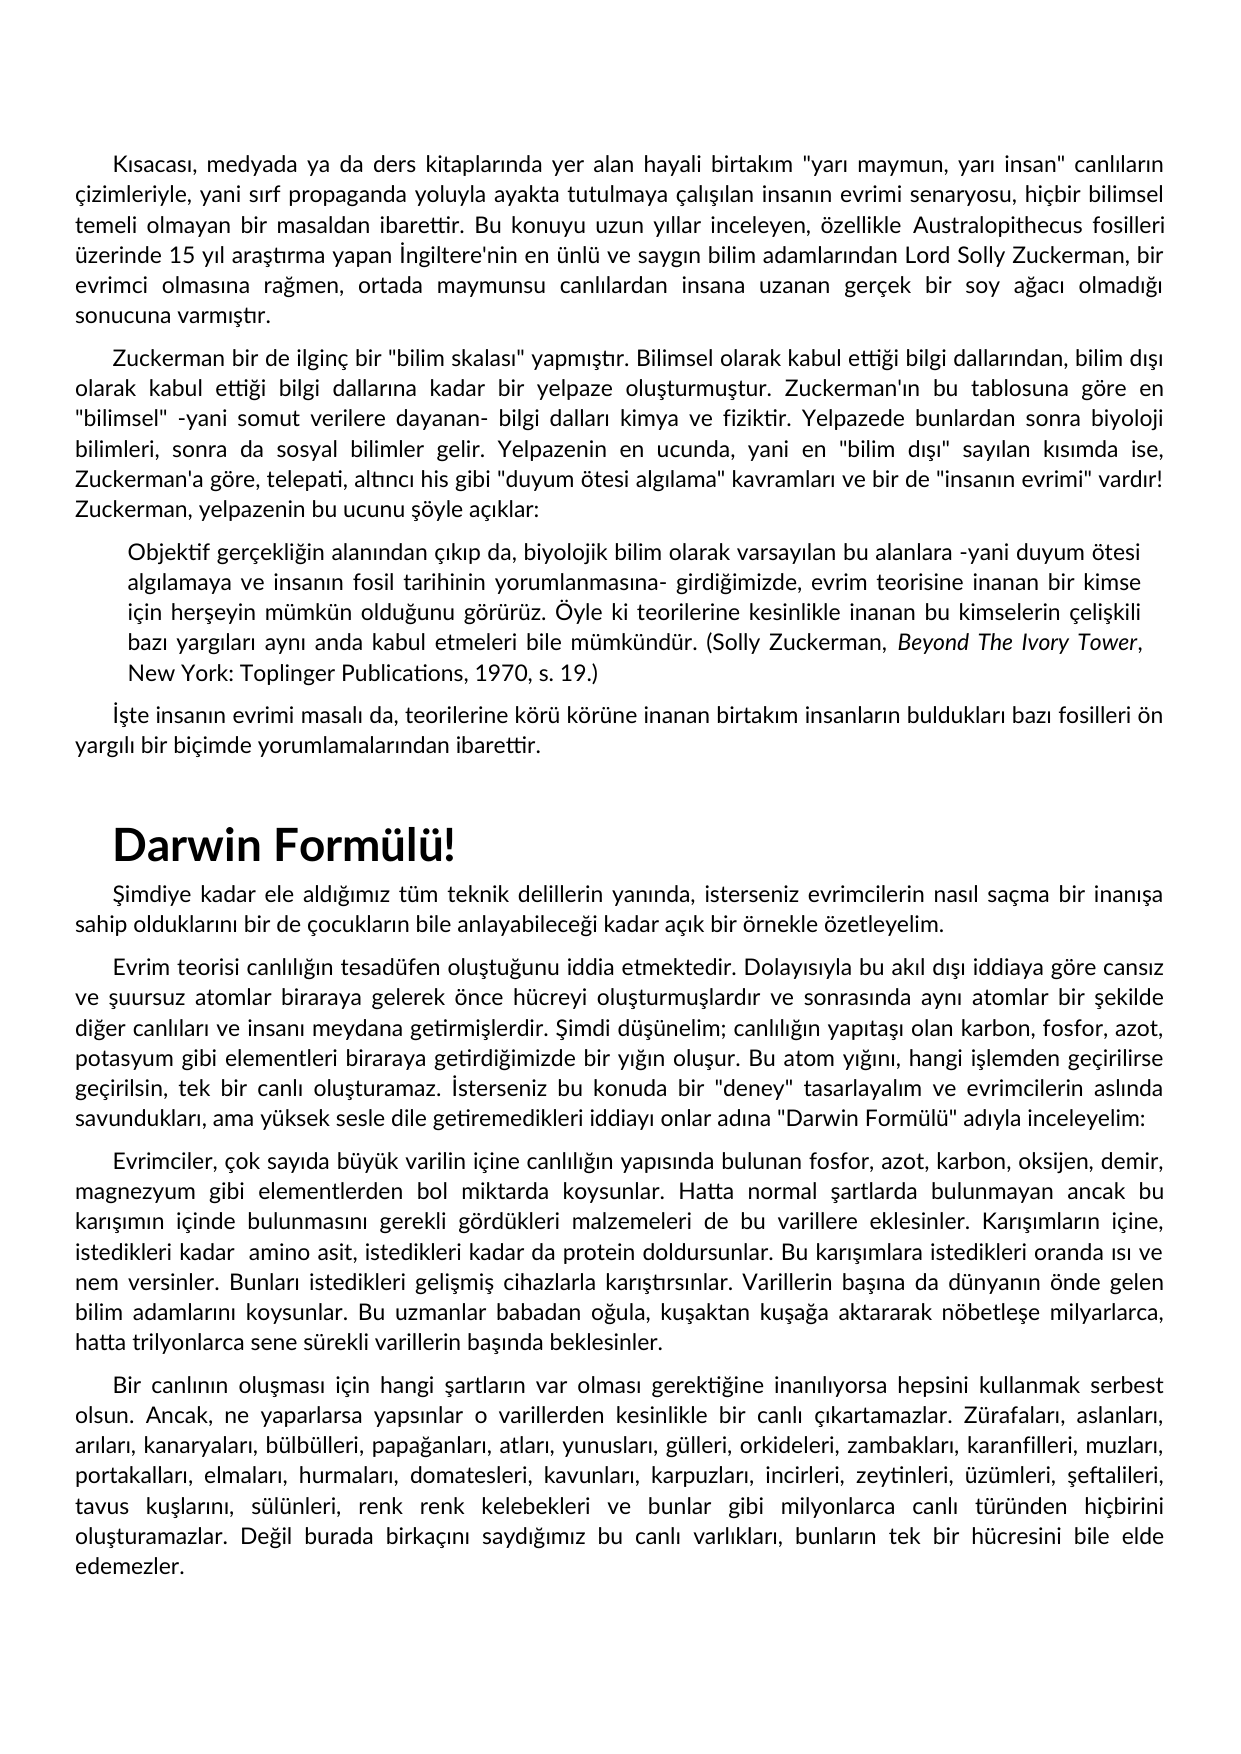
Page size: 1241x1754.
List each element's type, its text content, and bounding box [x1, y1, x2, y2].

text Kısacası, medyada ya da ders kitaplarında yer alan hayali birtakım "yarı maymun, yarı insan" canlıların çizimleriyle, yani sırf propaganda yoluyla ayakta tutulmaya çalışılan insanın evrimi senaryosu, hiçbir bilimsel temeli olmayan bir masaldan ibarettir. Bu konuyu uzun yıllar inceleyen, özellikle Australopithecus fosilleri üzerinde 15 yıl araştırma yapan İngiltere'nin en ünlü ve saygın bilim adamlarından Lord Solly Zuckerman, bir evrimci olmasına rağmen, ortada maymunsu canlılardan insana uzanan gerçek bir soy ağacı olmadığı sonucuna varmıştır. [75, 150, 1165, 328]
text Şimdiye kadar ele aldığımız tüm teknik delillerin yanında, isterseniz evrimcilerin nasıl saçma bir inanışa sahip olduklarını bir de çocukların bile anlayabileceği kadar açık bir örnekle özetleyelim. [75, 880, 1165, 938]
text Zuckerman bir de ilginç bir "bilim skalası" yapmıştır. Bilimsel olarak kabul ettiği bilgi dallarından, bilim dışı olarak kabul ettiği bilgi dallarına kadar bir yelpaze oluşturmuştur. Zuckerman'ın bu tablosuna göre en "bilimsel" -yani somut verilere dayanan- bilgi dalları kimya ve fiziktir. Yelpazede bunlardan sonra biyoloji bilimleri, sonra da sosyal bilimler gelir. Yelpazenin en ucunda, yani en "bilim dışı" sayılan kısımda ise, Zuckerman'a göre, telepati, altıncı his gibi "duyum ötesi algılama" kavramları ve bir de "insanın evrimi" vardır! Zuckerman, yelpazenin bu ucunu şöyle açıklar: [75, 344, 1165, 522]
text İşte insanın evrimi masalı da, teorilerine körü körüne inanan birtakım insanların buldukları bazı fosilleri ön yargılı bir biçimde yorumlamalarından ibarettir. [75, 701, 1165, 759]
subtitle Darwin Formülü! [112, 817, 1165, 872]
text Evrimciler, çok sayıda büyük varilin içine canlılığın yapısında bulunan fosfor, azot, karbon, oksijen, demir, magnezyum gibi elementlerden bol miktarda koysunlar. Hatta normal şartlarda bulunmayan ancak bu karışımın içinde bulunmasını gerekli gördükleri malzemeleri de bu varillere eklesinler. Karışımların içine, istedikleri kadar amino asit, istedikleri kadar da protein doldursunlar. Bu karışımlara istedikleri oranda ısı ve nem versinler. Bunları istedikleri gelişmiş cihazlarla karıştırsınlar. Varillerin başına da dünyanın önde gelen bilim adamlarını koysunlar. Bu uzmanlar babadan oğula, kuşaktan kuşağa aktararak nöbetleşe milyarlarca, hatta trilyonlarca sene sürekli varillerin başında beklesinler. [75, 1147, 1165, 1355]
text Evrim teorisi canlılığın tesadüfen oluştuğunu iddia etmektedir. Dolayısıyla bu akıl dışı iddiaya göre cansız ve şuursuz atomlar biraraya gelerek önce hücreyi oluşturmuşlardır ve sonrasında aynı atomlar bir şekilde diğer canlıları ve insanı meydana getirmişlerdir. Şimdi düşünelim; canlılığın yapıtaşı olan karbon, fosfor, azot, potasyum gibi elementleri biraraya getirdiğimizde bir yığın oluşur. Bu atom yığını, hangi işlemden geçirilirse geçirilsin, tek bir canlı oluşturamaz. İsterseniz bu konuda bir "deney" tasarlayalım ve evrimcilerin aslında savundukları, ama yüksek sesle dile getiremedikleri iddiayı onlar adına "Darwin Formülü" adıyla inceleyelim: [75, 953, 1165, 1131]
text Objektif gerçekliğin alanından çıkıp da, biyolojik bilim olarak varsayılan bu alanlara -yani duyum ötesi algılamaya ve insanın fosil tarihinin yorumlanmasına- girdiğimizde, evrim teorisine inanan bir kimse için herşeyin mümkün olduğunu görürüz. Öyle ki teorilerine kesinlikle inanan bu kimselerin çelişkili bazı yargıları aynı anda kabul etmeleri bile mümkündür. (Solly Zuckerman, Beyond The Ivory Tower, New York: Toplinger Publications, 1970, s. 19.) [127, 537, 1143, 686]
text Bir canlının oluşması için hangi şartların var olması gerektiğine inanılıyorsa hepsini kullanmak serbest olsun. Ancak, ne yaparlarsa yapsınlar o varillerden kesinlikle bir canlı çıkartamazlar. Zürafaları, aslanları, arıları, kanaryaları, bülbülleri, papağanları, atları, yunusları, gülleri, orkideleri, zambakları, karanfilleri, muzları, portakalları, elmaları, hurmaları, domatesleri, kavunları, karpuzları, incirleri, zeytinleri, üzümleri, şeftalileri, tavus kuşlarını, sülünleri, renk renk kelebekleri ve bunlar gibi milyonlarca canlı türünden hiçbirini oluşturamazlar. Değil burada birkaçını saydığımız bu canlı varlıkları, bunların tek bir hücresini bile elde edemezler. [75, 1371, 1165, 1579]
